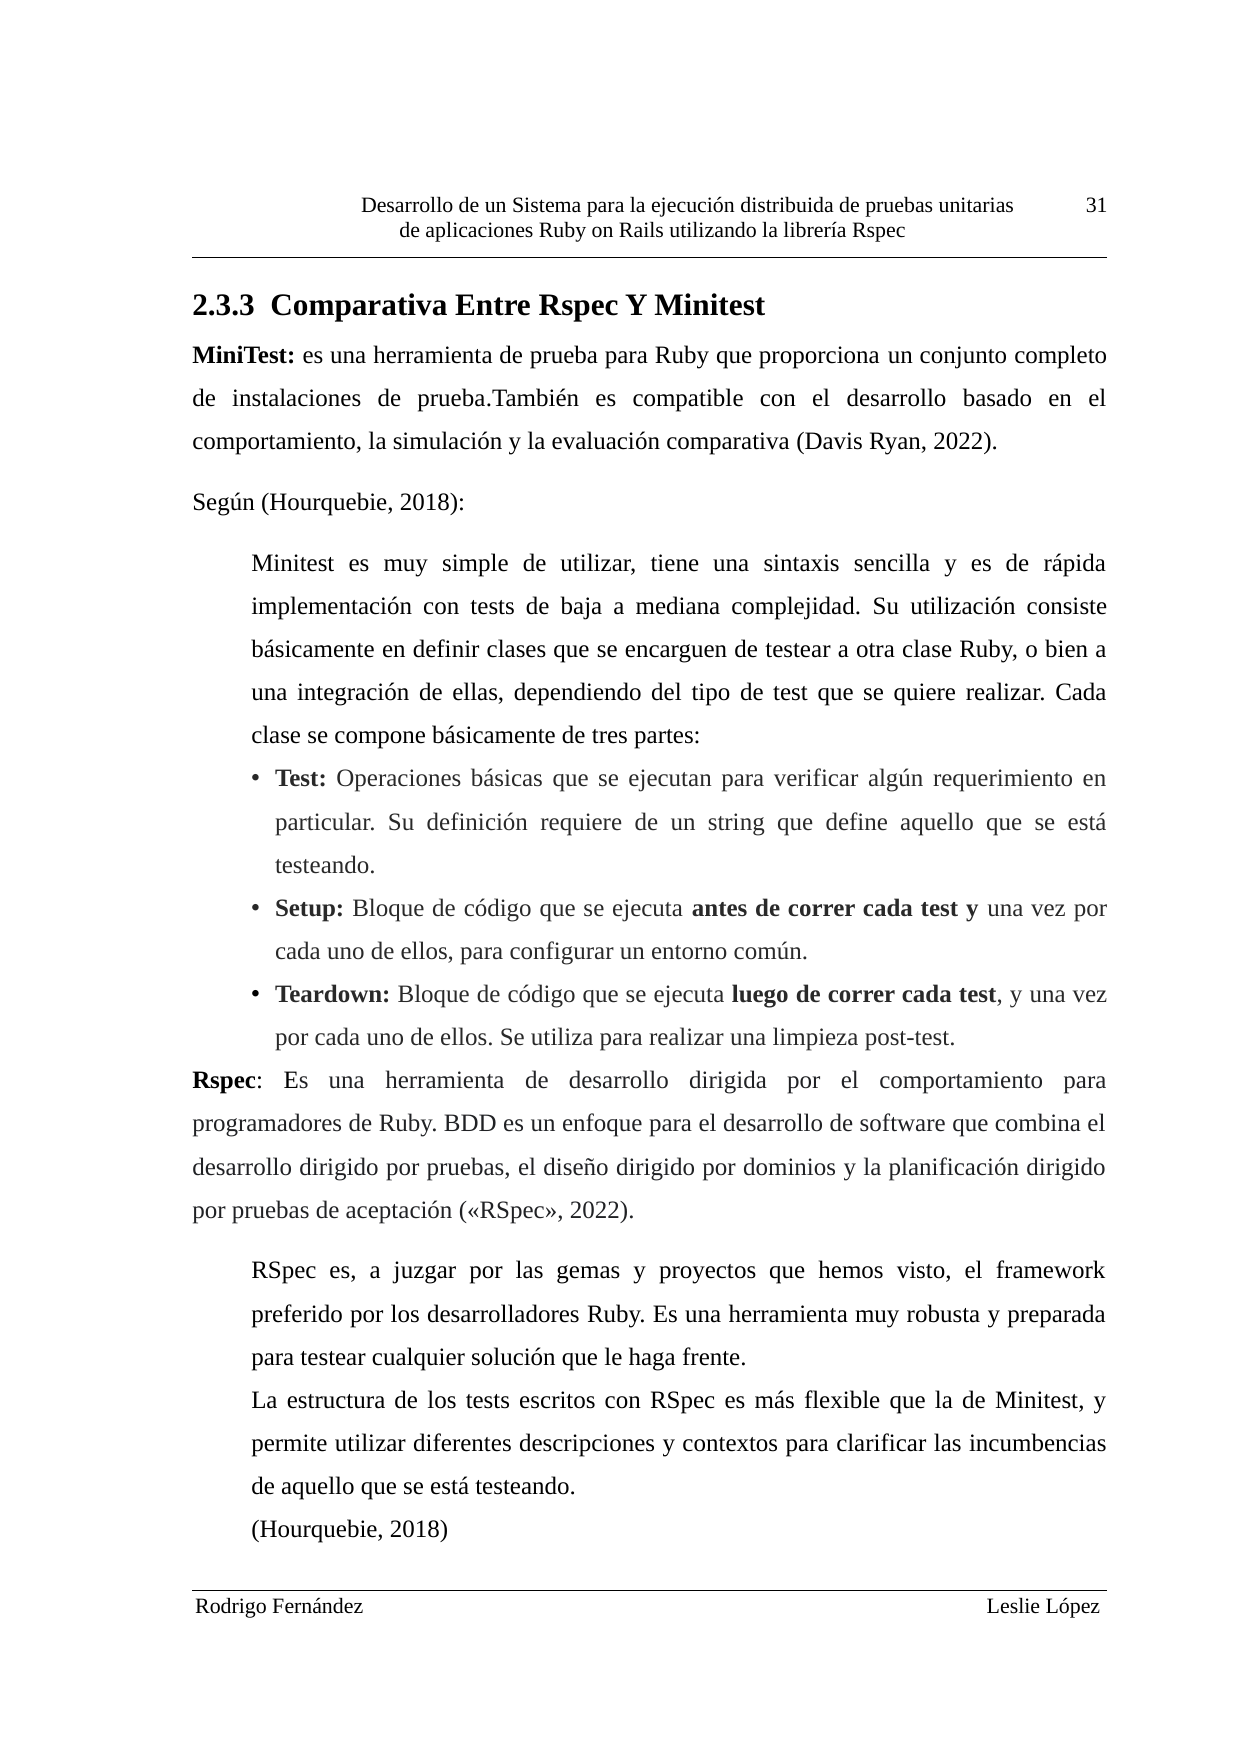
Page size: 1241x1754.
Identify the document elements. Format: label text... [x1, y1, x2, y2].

subtitle Comparativa entre Rspec y Minitest [192, 286, 1107, 322]
list Test: Operaciones básicas que se ejecutan para verificar algún requerimiento en particular. Su definición requiere de un string que define aquello que se está testeando. [251, 763, 1107, 878]
text MiniTest: es una herramienta de prueba para Ruby que proporciona un conjunto completo de instalaciones de prueba.También es compatible con el desarrollo basado en el comportamiento, la simulación y la evaluación comparativa (Davis Ryan, 2022)⁠. [192, 340, 1107, 455]
list Teardown: Bloque de código que se ejecuta luego de correr cada test, y una vez por cada uno de ellos. Se utiliza para realizar una limpieza post-test. [251, 979, 1107, 1051]
text RSpec es, a juzgar por las gemas y proyectos que hemos visto, el framework preferido por los desarrolladores Ruby. Es una herramienta muy robusta y preparada para testear cualquier solución que le haga frente. [251, 1256, 1107, 1371]
text (Hourquebie, 2018)⁠ [251, 1514, 1107, 1543]
text Según (Hourquebie, 2018)⁠: [192, 487, 1107, 516]
text Rspec: Es una herramienta de desarrollo dirigida por el comportamiento para programadores de Ruby. BDD es un enfoque para el desarrollo de software que combina el desarrollo dirigido por pruebas, el diseño dirigido por dominios y la planificación dirigido por pruebas de aceptación («RSpec», 2022)⁠. [192, 1065, 1107, 1223]
text La estructura de los tests escritos con RSpec es más flexible que la de Minitest, y permite utilizar diferentes descripciones y contextos para clarificar las incumbencias de aquello que se está testeando. [251, 1385, 1107, 1500]
text Minitest es muy simple de utilizar, tiene una sintaxis sencilla y es de rápida implementación con tests de baja a mediana complejidad. Su utilización consiste básicamente en definir clases que se encarguen de testear a otra clase Ruby, o bien a una integración de ellas, dependiendo del tipo de test que se quiere realizar. Cada clase se compone básicamente de tres partes: [251, 548, 1107, 749]
list Setup: Bloque de código que se ejecuta antes de correr cada test y una vez por cada uno de ellos, para configurar un entorno común. [251, 893, 1107, 965]
